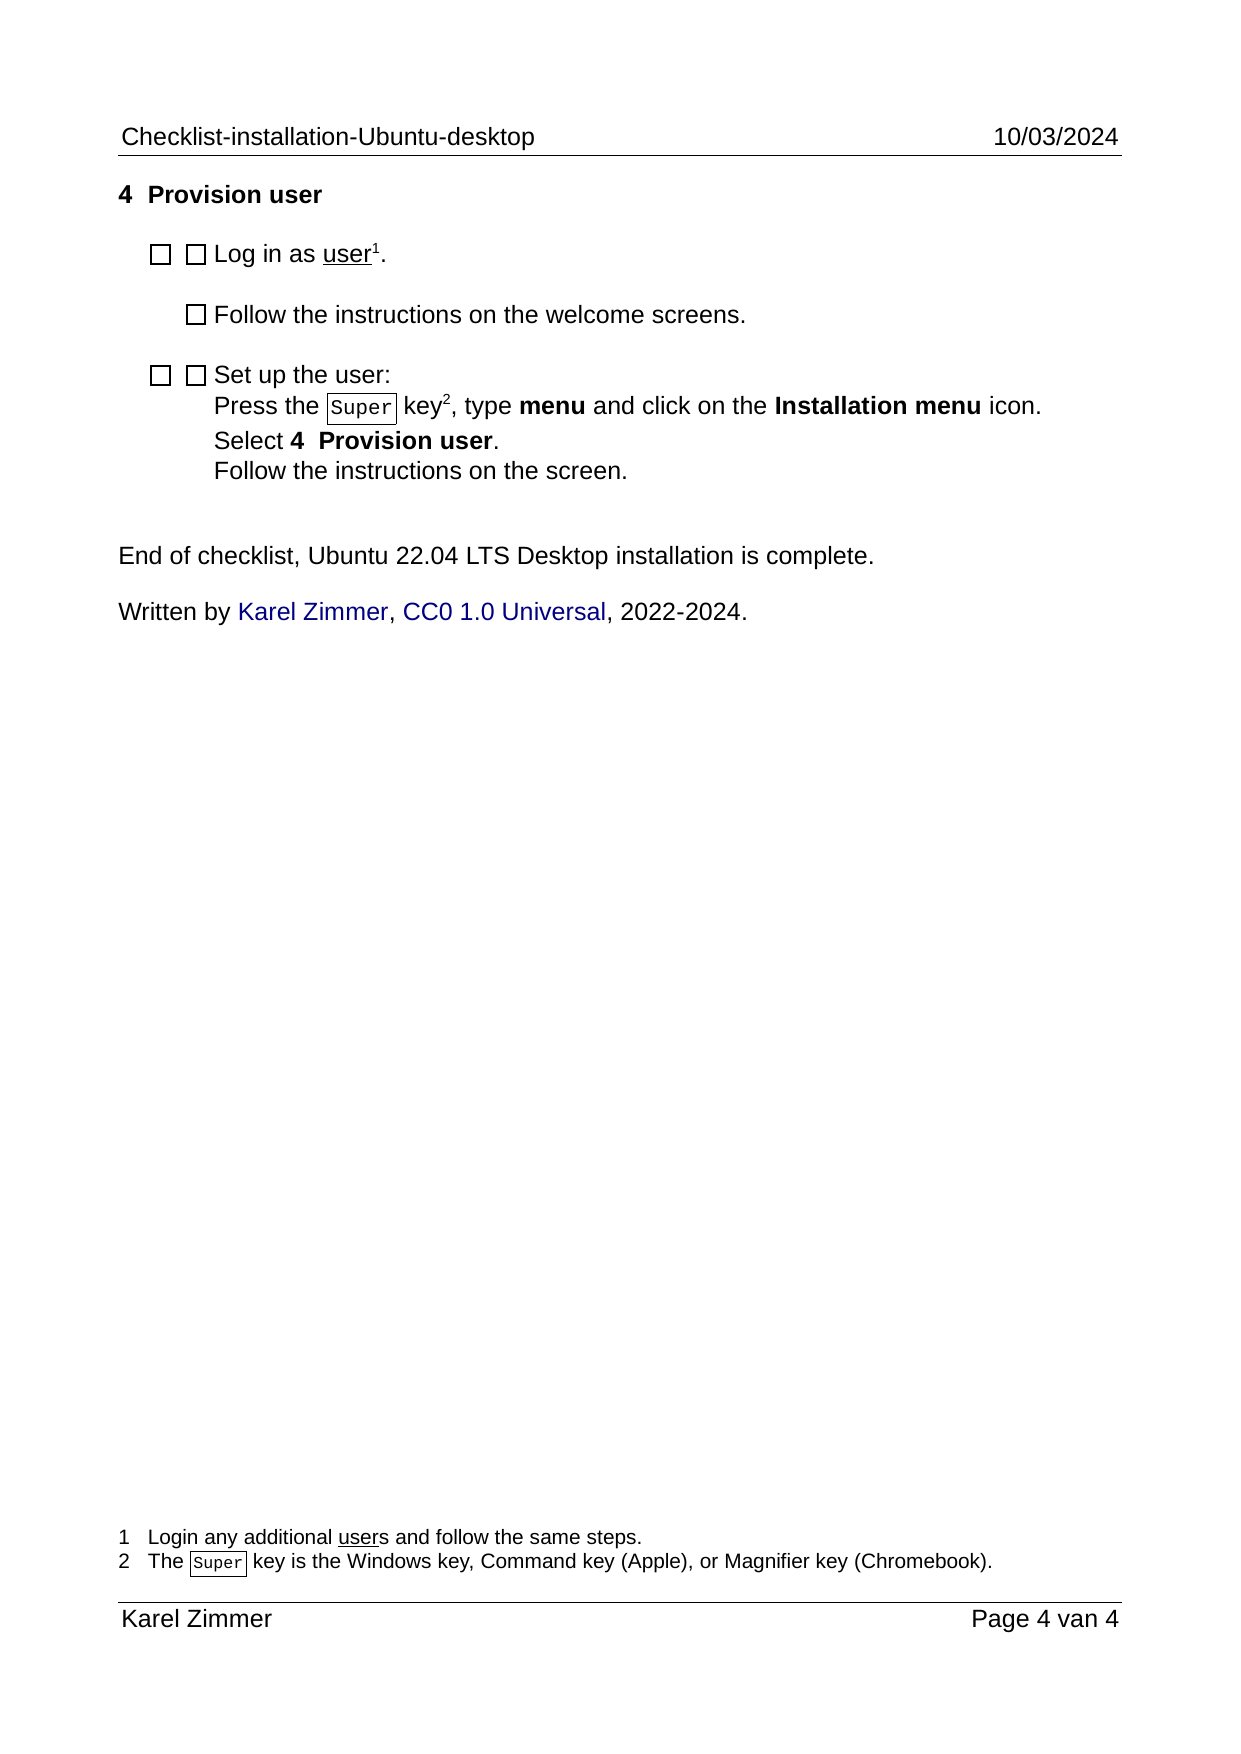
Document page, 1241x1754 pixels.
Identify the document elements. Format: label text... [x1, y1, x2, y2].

table_cell [142, 425, 177, 456]
table_header [177, 239, 213, 269]
table_cell Press the Super key, type menu and click on the Installation menu icon. [213, 391, 1122, 425]
table_cell [177, 360, 213, 391]
text Written by Karel Zimmer, CC0 1.0 Universal, 2022-2024. [118, 598, 1122, 626]
table_cell [118, 425, 142, 456]
table_cell [177, 456, 213, 486]
table_cell [142, 456, 177, 486]
table_cell Set up the user: [213, 360, 1122, 391]
table_cell [142, 391, 177, 425]
table_cell [177, 300, 213, 330]
table_cell [142, 330, 177, 360]
table_cell Select 4 Provision user. [213, 425, 1122, 456]
table_cell [118, 391, 142, 425]
table_cell [177, 269, 213, 300]
table_cell Follow the instructions on the screen. [213, 456, 1122, 486]
text End of checklist, Ubuntu 22.04 LTS Desktop installation is complete. [118, 542, 1122, 570]
table_cell [213, 330, 1122, 360]
table_cell [213, 269, 1122, 300]
table_cell [177, 391, 213, 425]
table_cell [142, 360, 177, 391]
table_header [142, 239, 177, 269]
table_cell [118, 360, 142, 391]
table_cell [118, 269, 142, 300]
table_cell [177, 330, 213, 360]
table_cell [118, 456, 142, 486]
table_cell [142, 269, 177, 300]
table_cell [177, 425, 213, 456]
table_header Log in as USER. [213, 239, 1122, 269]
table_cell Follow the instructions on the welcome screens. [213, 300, 1122, 330]
table_cell [118, 300, 142, 330]
table_header [118, 239, 142, 269]
table_cell [118, 330, 142, 360]
list Provision user [118, 177, 1122, 211]
table_cell [142, 300, 177, 330]
